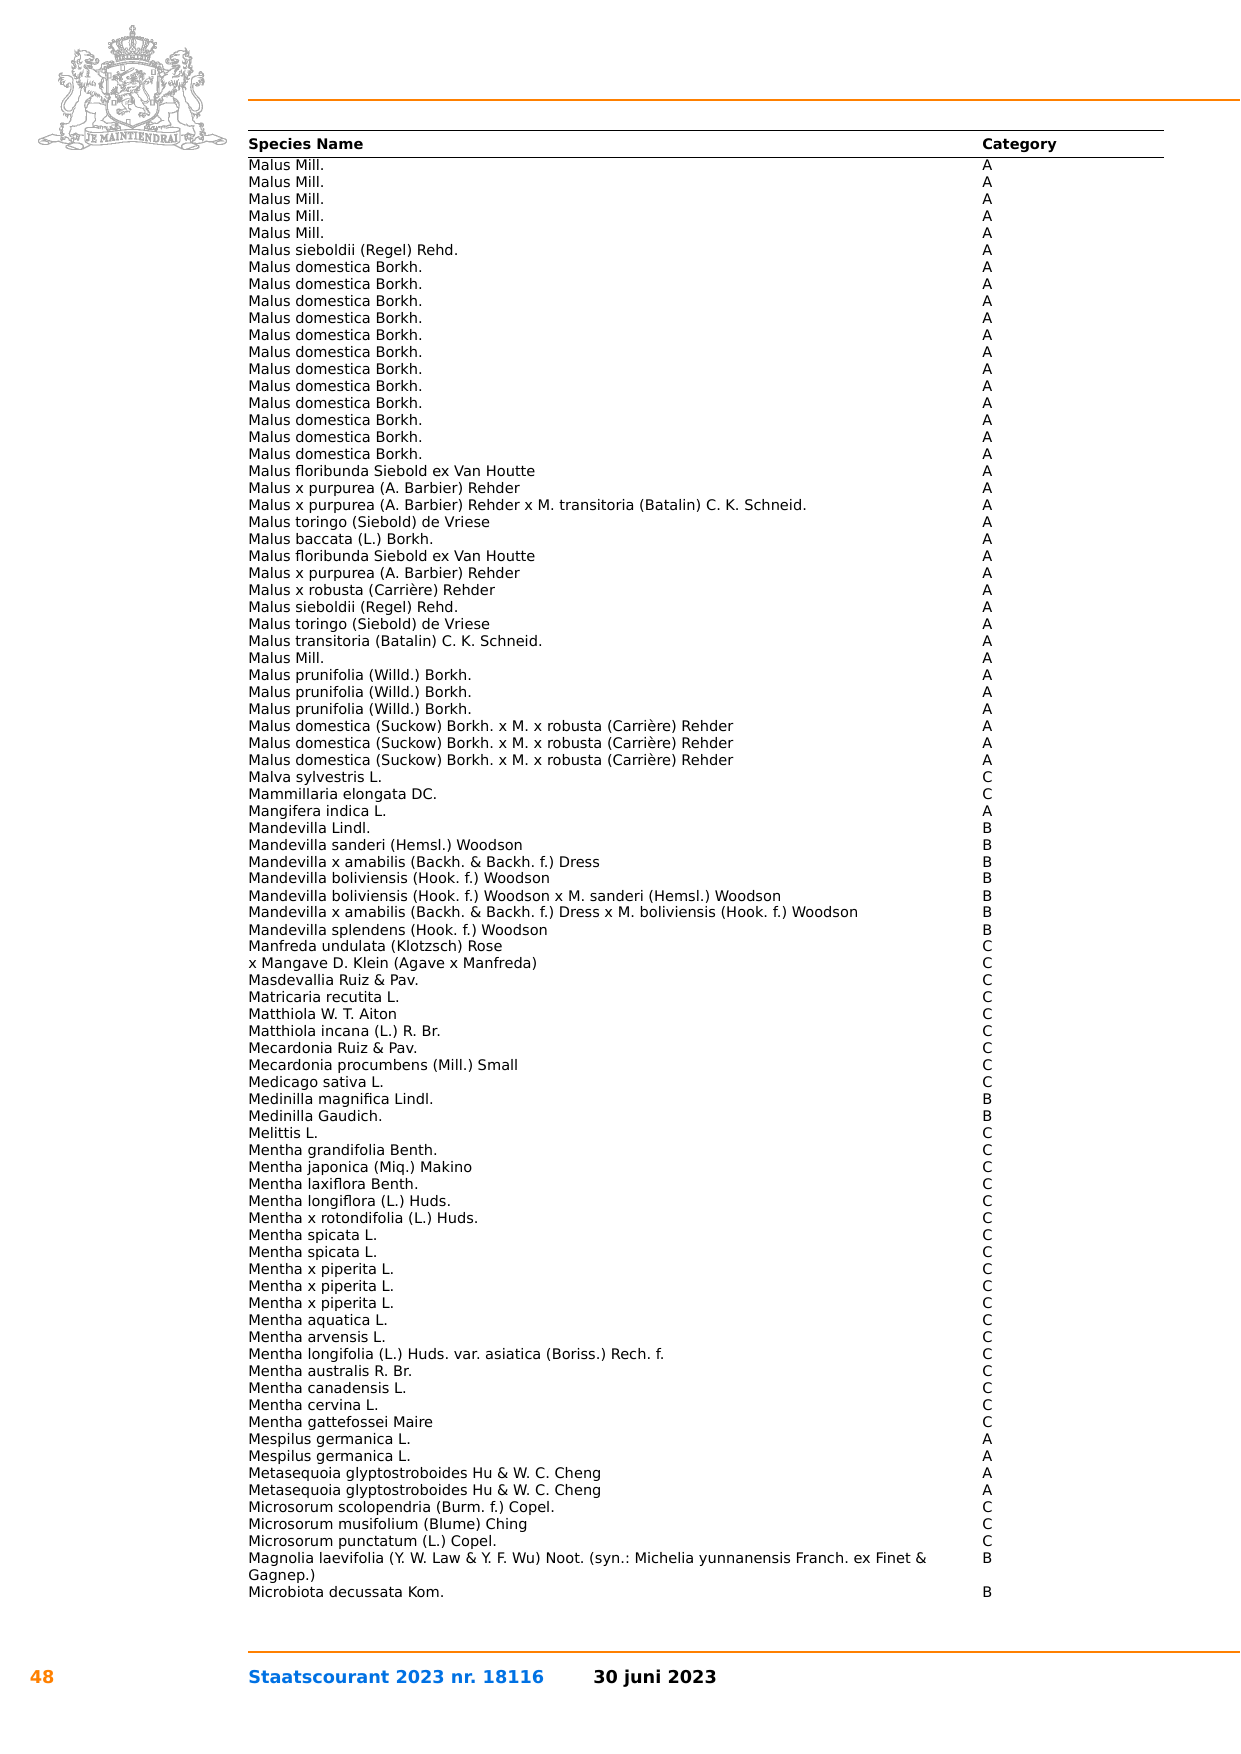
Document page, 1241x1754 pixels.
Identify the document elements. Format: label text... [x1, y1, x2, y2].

table_cell Mespilus germanica L. [248, 1448, 976, 1465]
table_cell Mentha laxiflora Benth. [248, 1176, 976, 1193]
table_cell Mandevilla Lindl. [248, 820, 976, 836]
table_cell Microsorum scolopendria (Burm. f.) Copel. [248, 1499, 976, 1516]
table_cell Microsorum punctatum (L.) Copel. [248, 1533, 976, 1549]
table_cell Mentha x piperita L. [248, 1261, 976, 1278]
table_cell A [976, 208, 1163, 225]
table_cell A [976, 174, 1163, 191]
table_cell Malus domestica Borkh. [248, 310, 976, 327]
table_cell Malus domestica Borkh. [248, 327, 976, 344]
table_cell Metasequoia glyptostroboides Hu & W. C. Cheng [248, 1465, 976, 1482]
table_cell A [976, 735, 1163, 752]
table_cell Malus domestica Borkh. [248, 361, 976, 378]
table_cell Malus domestica (Suckow) Borkh. x M. x robusta (Carrière) Rehder [248, 718, 976, 734]
table_cell C [976, 1278, 1163, 1295]
table_cell Mentha arvensis L. [248, 1329, 976, 1346]
table_cell Malus x purpurea (A. Barbier) Rehder [248, 480, 976, 497]
table_cell C [976, 1533, 1163, 1549]
table_cell Malus baccata (L.) Borkh. [248, 531, 976, 548]
table_cell C [976, 972, 1163, 989]
table_cell C [976, 1295, 1163, 1312]
table_cell A [976, 1448, 1163, 1465]
table_cell Mandevilla boliviensis (Hook. f.) Woodson [248, 870, 976, 887]
table_cell Mentha longiflora (L.) Huds. [248, 1193, 976, 1210]
table_cell Malus transitoria (Batalin) C. K. Schneid. [248, 633, 976, 650]
table_cell Malus domestica Borkh. [248, 378, 976, 395]
table_cell Malus Mill. [248, 225, 976, 242]
table_cell Mangifera indica L. [248, 803, 976, 819]
table_cell Malus domestica Borkh. [248, 259, 976, 276]
table_cell C [976, 1346, 1163, 1363]
table_header Category [976, 131, 1163, 157]
table_cell C [976, 1380, 1163, 1397]
table_cell A [976, 191, 1163, 208]
table_cell Medinilla magnifica Lindl. [248, 1091, 976, 1108]
table_cell Mentha japonica (Miq.) Makino [248, 1159, 976, 1176]
table_cell A [976, 327, 1163, 344]
table_cell x Mangave D. Klein (Agave x Manfreda) [248, 955, 976, 972]
table_cell A [976, 1465, 1163, 1482]
table_cell C [976, 1176, 1163, 1193]
table_cell Matthiola W. T. Aiton [248, 1006, 976, 1023]
table_cell A [976, 565, 1163, 582]
table_cell C [976, 955, 1163, 972]
table_cell A [976, 225, 1163, 242]
table_cell A [976, 412, 1163, 429]
table_cell A [976, 548, 1163, 565]
table_cell Mentha x piperita L. [248, 1278, 976, 1295]
table_cell C [976, 1516, 1163, 1533]
table_cell B [976, 921, 1163, 938]
table_cell A [976, 599, 1163, 616]
picture [38, 25, 227, 150]
table_cell C [976, 1023, 1163, 1040]
table_cell A [976, 1431, 1163, 1448]
table_cell Malus domestica Borkh. [248, 344, 976, 361]
table_cell Mecardonia Ruiz & Pav. [248, 1040, 976, 1057]
table_cell A [976, 310, 1163, 327]
table_cell A [976, 650, 1163, 667]
table_cell A [976, 429, 1163, 446]
table_cell Mammillaria elongata DC. [248, 786, 976, 802]
table_header Species Name [248, 131, 976, 157]
table_cell A [976, 344, 1163, 361]
table_cell C [976, 1159, 1163, 1176]
table_cell A [976, 242, 1163, 259]
table_cell A [976, 276, 1163, 293]
table_cell A [976, 378, 1163, 395]
table_cell Masdevallia Ruiz & Pav. [248, 972, 976, 989]
table_cell A [976, 497, 1163, 514]
table_cell Manfreda undulata (Klotzsch) Rose [248, 938, 976, 955]
table_cell C [976, 1363, 1163, 1380]
table_cell C [976, 1040, 1163, 1057]
table_cell Medicago sativa L. [248, 1074, 976, 1091]
table_cell Malus floribunda Siebold ex Van Houtte [248, 463, 976, 480]
table_cell B [976, 904, 1163, 921]
table_cell Matthiola incana (L.) R. Br. [248, 1023, 976, 1040]
table_cell A [976, 684, 1163, 701]
table_cell Malus domestica (Suckow) Borkh. x M. x robusta (Carrière) Rehder [248, 735, 976, 752]
table_cell A [976, 514, 1163, 531]
table_cell Malus toringo (Siebold) de Vriese [248, 514, 976, 531]
table_cell Malus Mill. [248, 191, 976, 208]
table_cell A [976, 667, 1163, 684]
table_cell Mentha canadensis L. [248, 1380, 976, 1397]
table_cell Malus prunifolia (Willd.) Borkh. [248, 701, 976, 718]
table_cell Mandevilla sanderi (Hemsl.) Woodson [248, 836, 976, 853]
table_cell Mentha gattefossei Maire [248, 1414, 976, 1431]
table_cell Mentha longifolia (L.) Huds. var. asiatica (Boriss.) Rech. f. [248, 1346, 976, 1363]
table_cell Mandevilla x amabilis (Backh. & Backh. f.) Dress [248, 854, 976, 870]
table_cell A [976, 1482, 1163, 1499]
table_cell Malus domestica Borkh. [248, 276, 976, 293]
table_cell Malus sieboldii (Regel) Rehd. [248, 242, 976, 259]
table_cell Mentha grandifolia Benth. [248, 1142, 976, 1159]
table_cell C [976, 786, 1163, 802]
table_cell B [976, 888, 1163, 904]
table_cell A [976, 701, 1163, 718]
table_cell A [976, 616, 1163, 633]
table_cell Mentha x rotondifolia (L.) Huds. [248, 1210, 976, 1227]
table_cell Mecardonia procumbens (Mill.) Small [248, 1057, 976, 1074]
table_cell B [976, 1091, 1163, 1108]
table_cell C [976, 1057, 1163, 1074]
table_cell Malus domestica Borkh. [248, 395, 976, 412]
table_cell C [976, 1227, 1163, 1244]
table_cell C [976, 1312, 1163, 1329]
table_cell Melittis L. [248, 1125, 976, 1142]
table_cell Malus domestica Borkh. [248, 293, 976, 310]
table_cell Mentha aquatica L. [248, 1312, 976, 1329]
table_cell B [976, 854, 1163, 870]
table_cell A [976, 752, 1163, 768]
table_cell Malus Mill. [248, 158, 976, 174]
table_cell A [976, 463, 1163, 480]
table_cell C [976, 1074, 1163, 1091]
table_cell C [976, 1193, 1163, 1210]
table_cell A [976, 361, 1163, 378]
table_cell Malus Mill. [248, 650, 976, 667]
table_cell Malus domestica Borkh. [248, 446, 976, 463]
table_cell A [976, 259, 1163, 276]
table_cell Mentha x piperita L. [248, 1295, 976, 1312]
table_cell Mentha australis R. Br. [248, 1363, 976, 1380]
table_cell A [976, 633, 1163, 650]
table_cell B [976, 870, 1163, 887]
table_cell C [976, 1499, 1163, 1516]
table_cell Malus sieboldii (Regel) Rehd. [248, 599, 976, 616]
table_cell Malus x robusta (Carrière) Rehder [248, 582, 976, 599]
table_cell Malus domestica Borkh. [248, 412, 976, 429]
table_cell C [976, 1397, 1163, 1414]
table_cell C [976, 1006, 1163, 1023]
table_cell Malus x purpurea (A. Barbier) Rehder x M. transitoria (Batalin) C. K. Schneid. [248, 497, 976, 514]
table_cell Malus domestica (Suckow) Borkh. x M. x robusta (Carrière) Rehder [248, 752, 976, 768]
table_cell B [976, 836, 1163, 853]
table_cell B [976, 820, 1163, 836]
table_cell B [976, 1550, 1163, 1583]
table_cell Malus floribunda Siebold ex Van Houtte [248, 548, 976, 565]
table_cell C [976, 989, 1163, 1006]
table_cell C [976, 938, 1163, 955]
table_cell A [976, 582, 1163, 599]
table_cell C [976, 1210, 1163, 1227]
table_cell Malus domestica Borkh. [248, 429, 976, 446]
table_cell C [976, 1142, 1163, 1159]
table_cell A [976, 446, 1163, 463]
table_cell A [976, 395, 1163, 412]
table_cell C [976, 1329, 1163, 1346]
table_cell Microbiota decussata Kom. [248, 1584, 976, 1601]
table_cell C [976, 1244, 1163, 1261]
table_cell C [976, 1125, 1163, 1142]
table_cell A [976, 531, 1163, 548]
table_cell Malus Mill. [248, 174, 976, 191]
table_cell Malva sylvestris L. [248, 769, 976, 786]
table_cell Mandevilla boliviensis (Hook. f.) Woodson x M. sanderi (Hemsl.) Woodson [248, 888, 976, 904]
table_cell A [976, 158, 1163, 174]
table_cell Matricaria recutita L. [248, 989, 976, 1006]
table_cell Mandevilla x amabilis (Backh. & Backh. f.) Dress x M. boliviensis (Hook. f.) Woodson [248, 904, 976, 921]
table_cell Microsorum musifolium (Blume) Ching [248, 1516, 976, 1533]
table_cell Magnolia laevifolia (Y. W. Law & Y. F. Wu) Noot. (syn.: Michelia yunnanensis Franch. ex Finet & Gagnep.) [248, 1550, 976, 1583]
table_cell Malus prunifolia (Willd.) Borkh. [248, 667, 976, 684]
table_cell Metasequoia glyptostroboides Hu & W. C. Cheng [248, 1482, 976, 1499]
table_cell Mespilus germanica L. [248, 1431, 976, 1448]
table_cell Mentha spicata L. [248, 1244, 976, 1261]
table_cell B [976, 1108, 1163, 1125]
table_cell A [976, 480, 1163, 497]
table_cell Mentha cervina L. [248, 1397, 976, 1414]
table_cell C [976, 769, 1163, 786]
table_cell Malus prunifolia (Willd.) Borkh. [248, 684, 976, 701]
table_cell A [976, 293, 1163, 310]
table_cell Mandevilla splendens (Hook. f.) Woodson [248, 921, 976, 938]
table_cell Malus Mill. [248, 208, 976, 225]
table_cell Mentha spicata L. [248, 1227, 976, 1244]
table_cell B [976, 1584, 1163, 1601]
table_cell Malus x purpurea (A. Barbier) Rehder [248, 565, 976, 582]
table_cell A [976, 803, 1163, 819]
table_cell Medinilla Gaudich. [248, 1108, 976, 1125]
table_cell C [976, 1414, 1163, 1431]
table_cell C [976, 1261, 1163, 1278]
table_cell A [976, 718, 1163, 734]
table_cell Malus toringo (Siebold) de Vriese [248, 616, 976, 633]
